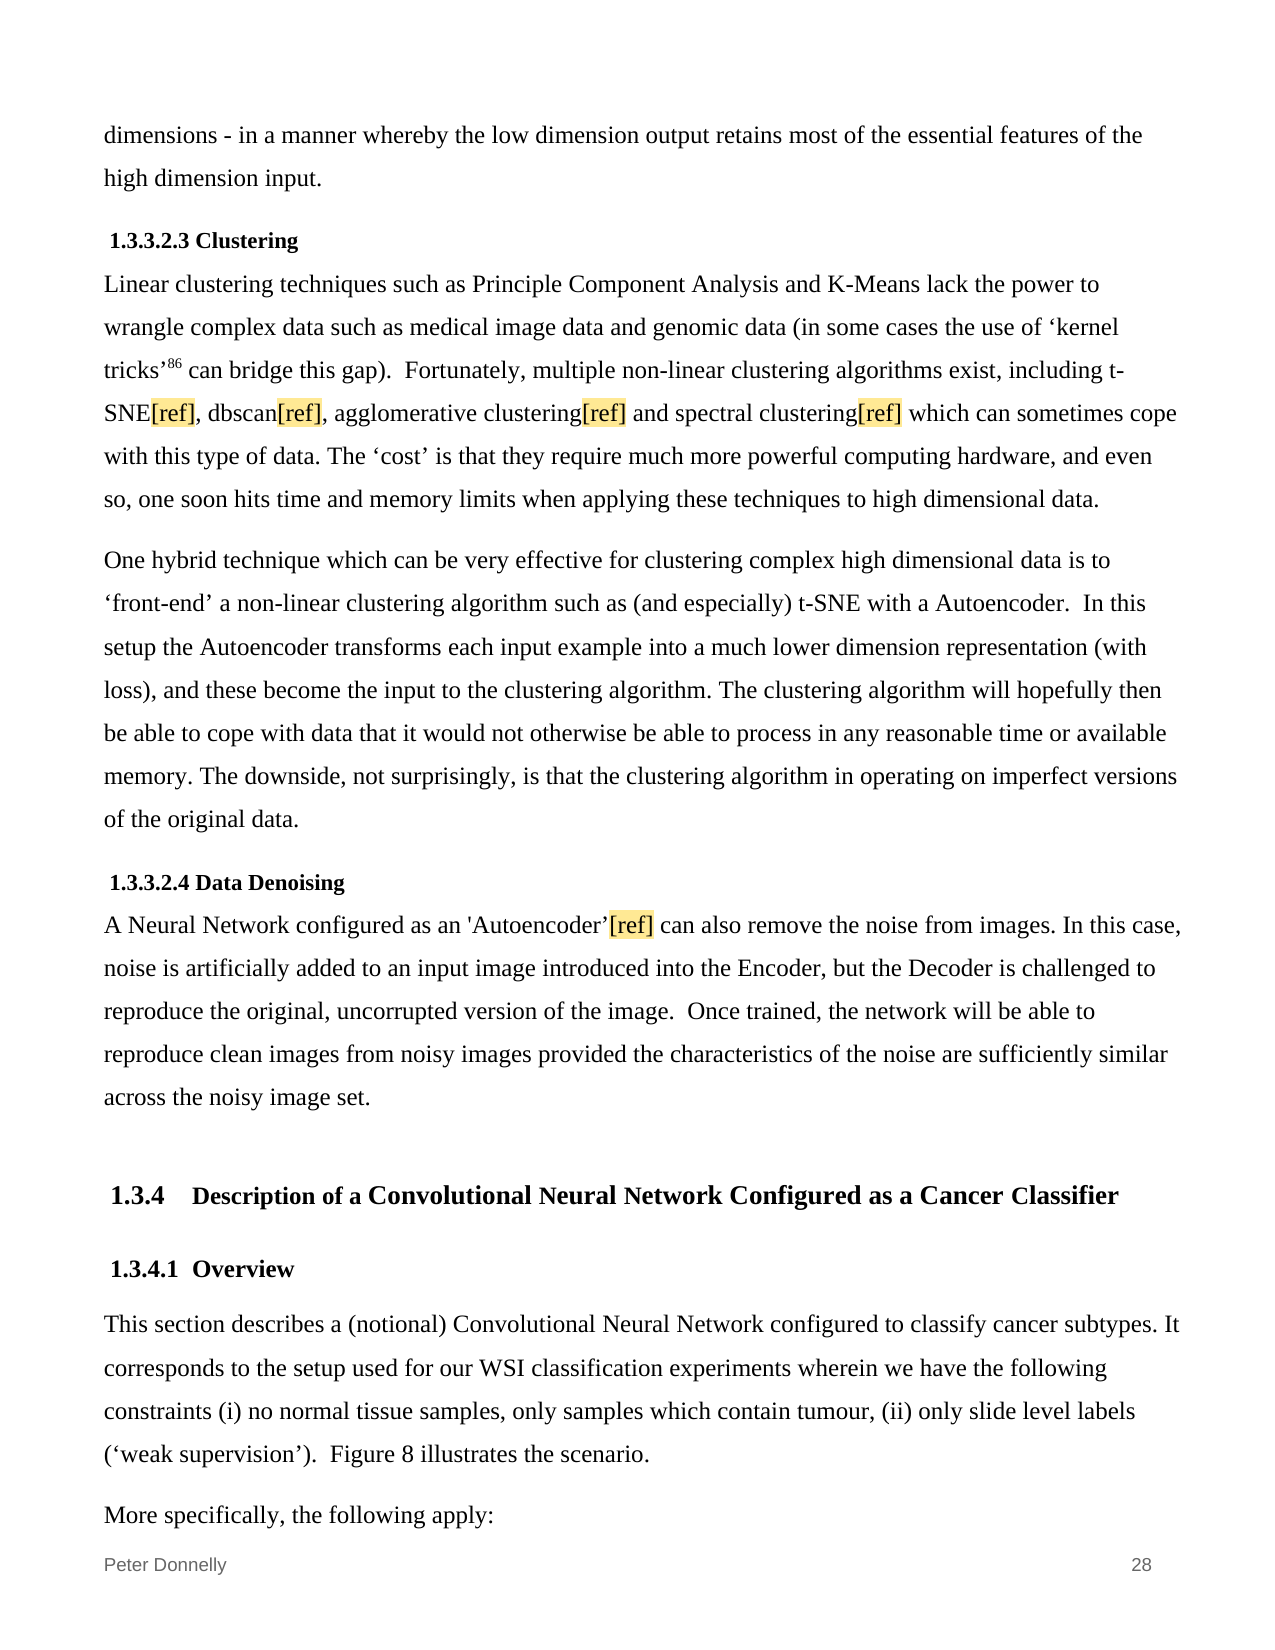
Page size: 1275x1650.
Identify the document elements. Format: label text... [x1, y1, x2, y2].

text This section describes a (notional) Convolutional Neural Network configured to classify cancer subtypes. It corresponds to the setup used for our WSI classification experiments wherein we have the following constraints (i) no normal tissue samples, only samples which contain tumour, (ii) only slide level labels (‘weak supervision’). Figure 8 illustrates the scenario. [103, 1309, 1181, 1468]
text More specifically, the following apply: [103, 1500, 1181, 1528]
text A Neural Network configured as an 'Autoencoder’[ref] can also remove the noise from images. In this case, noise is artificially added to an input image introduced into the Encoder, but the Decoder is challenged to reproduce the original, uncorrupted version of the image. Once trained, the network will be able to reproduce clean images from noisy images provided the characteristics of the noise are sufficiently similar across the noisy image set. [103, 910, 1181, 1111]
subtitle Data Denoising [103, 868, 1181, 895]
text One hybrid technique which can be very effective for clustering complex high dimensional data is to ‘front-end’ a non-linear clustering algorithm such as (and especially) t-SNE with a Autoencoder. In this setup the Autoencoder transforms each input example into a much lower dimension representation (with loss), and these become the input to the clustering algorithm. The clustering algorithm will hopefully then be able to cope with data that it would not otherwise be able to process in any reasonable time or available memory. The downside, not surprisingly, is that the clustering algorithm in operating on imperfect versions of the original data. [103, 545, 1181, 833]
subtitle Description of a Convolutional Neural Network Configured as a Cancer Classifier [103, 1179, 1181, 1210]
subtitle Overview [103, 1254, 1181, 1283]
text Linear clustering techniques such as Principle Component Analysis and K-Means lack the power to wrangle complex data such as medical image data and genomic data (in some cases the use of ‘kernel tricks’ can bridge this gap). Fortunately, multiple non-linear clustering algorithms exist, including t-SNE[ref], dbscan[ref], agglomerative clustering[ref] and spectral clustering[ref] which can sometimes cope with this type of data. The ‘cost’ is that they require much more powerful computing hardware, and even so, one soon hits time and memory limits when applying these techniques to high dimensional data. [103, 269, 1181, 513]
text dimensions - in a manner whereby the low dimension output retains most of the essential features of the high dimension input. [103, 120, 1181, 192]
subtitle Clustering [103, 227, 1181, 254]
